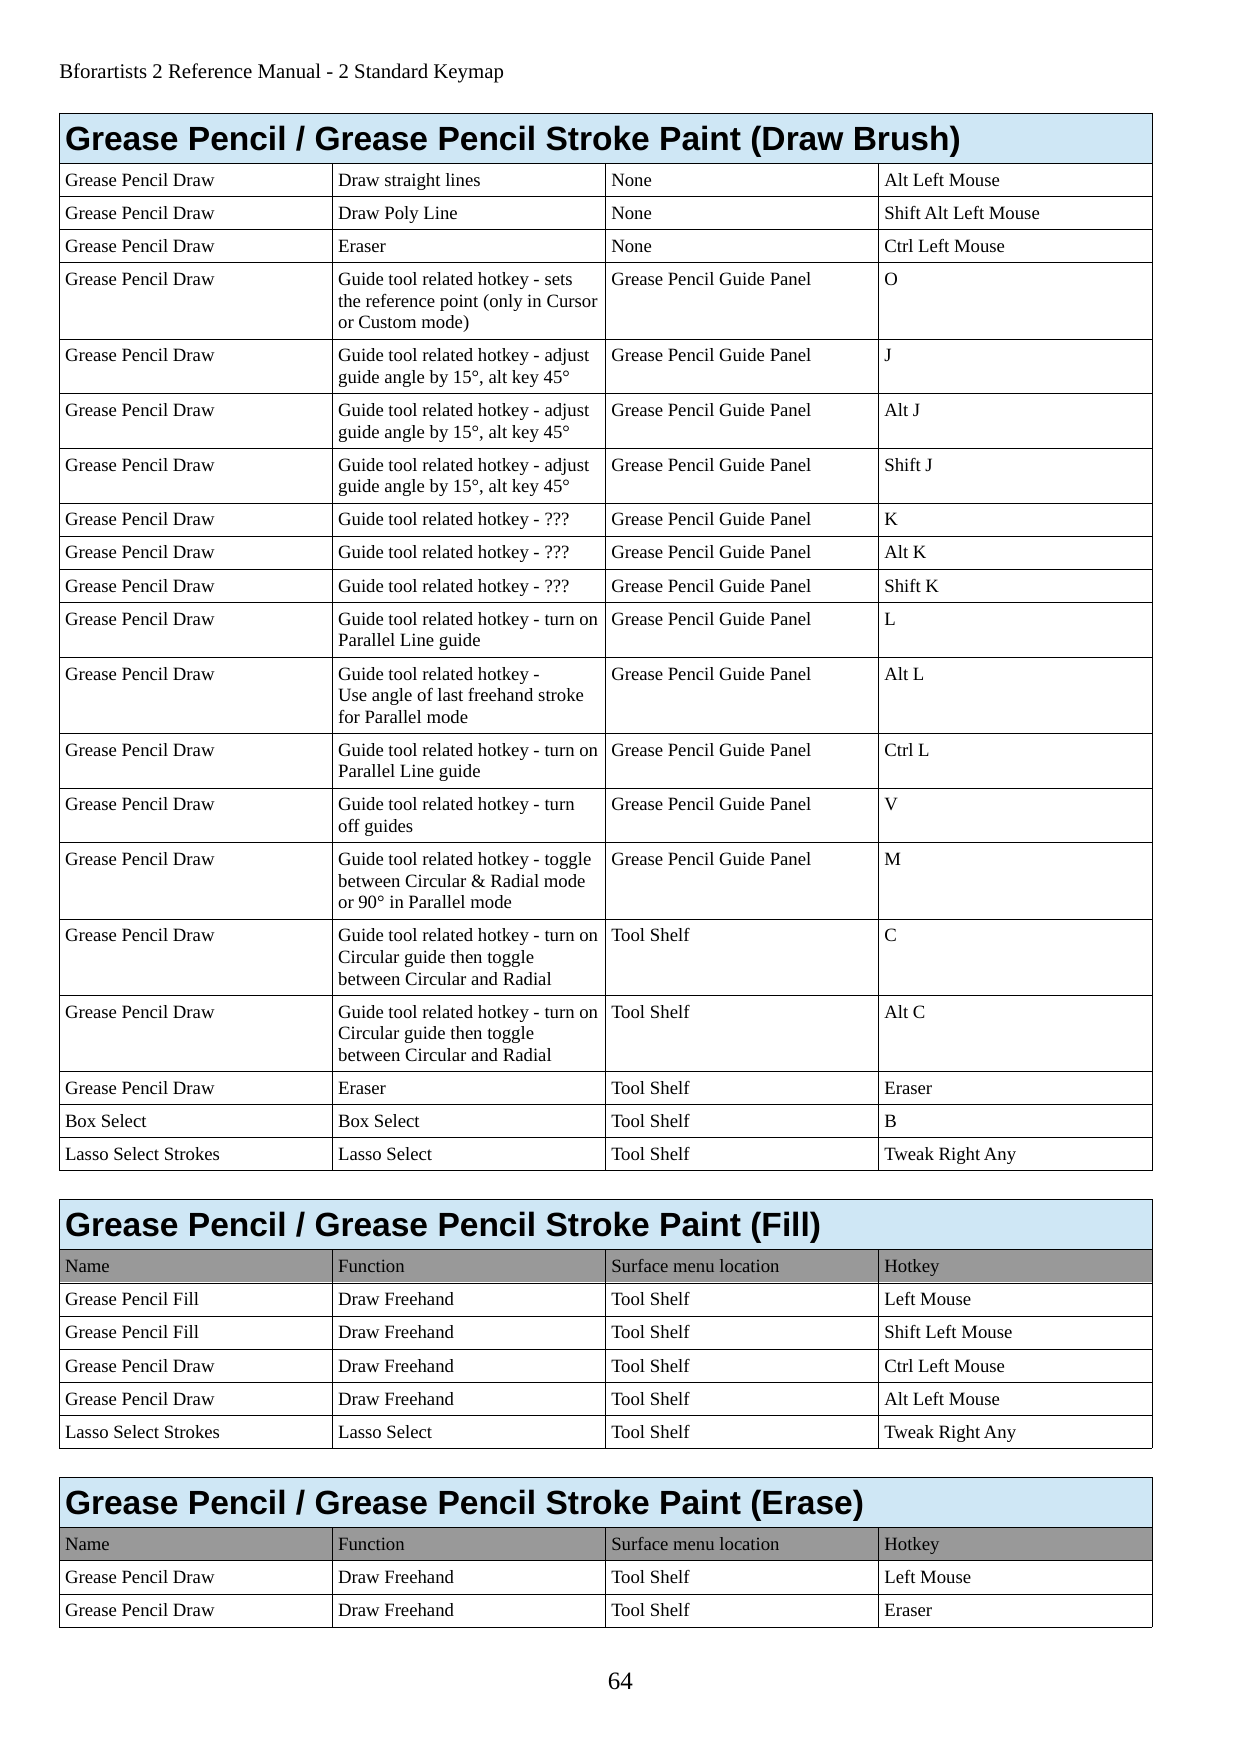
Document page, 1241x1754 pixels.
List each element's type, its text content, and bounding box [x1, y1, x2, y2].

table_cell Grease Pencil Draw [60, 920, 332, 995]
table_cell Grease Pencil Draw [60, 1383, 332, 1415]
table_cell Grease Pencil Guide Panel [606, 504, 878, 536]
table_cell Shift Left Mouse [879, 1317, 1152, 1349]
table_cell Tool Shelf [606, 1317, 878, 1349]
table_cell Ctrl L [879, 734, 1152, 787]
table_cell Ctrl Left Mouse [879, 1350, 1152, 1382]
table_cell Surface menu location [606, 1528, 878, 1560]
table_cell K [879, 504, 1152, 536]
table_cell Shift K [879, 570, 1152, 602]
table_cell Guide tool related hotkey - turn on Parallel Line guide [333, 734, 605, 787]
table_cell Name [60, 1250, 332, 1282]
table_cell Grease Pencil Draw [60, 996, 332, 1071]
table_cell Grease Pencil Draw [60, 394, 332, 448]
table_cell Left Mouse [879, 1284, 1152, 1316]
table_cell Grease Pencil Draw [60, 504, 332, 536]
table_cell Tool Shelf [606, 1561, 878, 1593]
table_cell Grease Pencil Draw [60, 1595, 332, 1627]
table_cell Box Select [60, 1105, 332, 1137]
table_cell Draw Freehand [333, 1284, 605, 1316]
table_cell Tool Shelf [606, 1595, 878, 1627]
table_cell Grease Pencil Draw [60, 197, 332, 229]
table_cell Hotkey [879, 1528, 1152, 1560]
table_cell Grease Pencil Draw [60, 449, 332, 502]
table_cell Grease Pencil Guide Panel [606, 263, 878, 338]
table_cell C [879, 920, 1152, 995]
table_cell Draw Freehand [333, 1350, 605, 1382]
table_cell Alt J [879, 394, 1152, 448]
table_cell Guide tool related hotkey - turn on Circular guide then toggle between Circular and Radial [333, 996, 605, 1071]
table_cell Grease Pencil Draw [60, 570, 332, 602]
table_cell Grease Pencil Guide Panel [606, 843, 878, 918]
table_cell Guide tool related hotkey - ??? [333, 570, 605, 602]
table_cell Tool Shelf [606, 1416, 878, 1448]
table_cell Tool Shelf [606, 1284, 878, 1316]
table_cell Alt Left Mouse [879, 1383, 1152, 1415]
table_cell Alt K [879, 537, 1152, 569]
table_cell None [606, 164, 878, 196]
table_cell Grease Pencil Draw [60, 263, 332, 338]
table_cell Grease Pencil Fill [60, 1317, 332, 1349]
table_cell Lasso Select Strokes [60, 1416, 332, 1448]
table_cell Tool Shelf [606, 996, 878, 1071]
table_cell Grease Pencil Draw [60, 1350, 332, 1382]
table_cell Eraser [333, 230, 605, 262]
table_cell Tool Shelf [606, 1383, 878, 1415]
table_cell Grease Pencil Guide Panel [606, 570, 878, 602]
table_cell Alt L [879, 658, 1152, 733]
table_cell Grease Pencil Draw [60, 537, 332, 569]
table_cell Grease Pencil Guide Panel [606, 340, 878, 393]
table_cell Draw Freehand [333, 1561, 605, 1593]
table_cell None [606, 197, 878, 229]
table_cell Grease Pencil Draw [60, 789, 332, 842]
table_cell Draw Freehand [333, 1383, 605, 1415]
table_cell Grease Pencil Draw [60, 340, 332, 393]
table_cell Grease Pencil Guide Panel [606, 789, 878, 842]
table_cell Alt C [879, 996, 1152, 1071]
table_cell Ctrl Left Mouse [879, 230, 1152, 262]
table_cell Tool Shelf [606, 1072, 878, 1104]
table_cell Eraser [879, 1072, 1152, 1104]
table_cell Guide tool related hotkey - turn on Circular guide then toggle between Circular and Radial [333, 920, 605, 995]
table_cell Guide tool related hotkey - toggle between Circular & Radial mode or 90° in Parallel mode [333, 843, 605, 918]
table_cell Grease Pencil Fill [60, 1284, 332, 1316]
table_header Grease Pencil / Grease Pencil Stroke Paint (Draw Brush) [60, 114, 1152, 163]
table_cell Tool Shelf [606, 1105, 878, 1137]
table_header Grease Pencil / Grease Pencil Stroke Paint (Fill) [60, 1200, 1152, 1249]
table_cell V [879, 789, 1152, 842]
table_cell Grease Pencil Draw [60, 658, 332, 733]
table_cell Tool Shelf [606, 1138, 878, 1170]
table_cell Tool Shelf [606, 1350, 878, 1382]
table_cell Guide tool related hotkey - sets the reference point (only in Cursor or Custom mode) [333, 263, 605, 338]
table_cell Lasso Select [333, 1138, 605, 1170]
table_cell Grease Pencil Draw [60, 164, 332, 196]
table_cell Shift Alt Left Mouse [879, 197, 1152, 229]
table_cell Grease Pencil Guide Panel [606, 658, 878, 733]
table_cell Alt Left Mouse [879, 164, 1152, 196]
table_cell Draw straight lines [333, 164, 605, 196]
table_cell Eraser [333, 1072, 605, 1104]
table_cell Tweak Right Any [879, 1416, 1152, 1448]
table_cell Grease Pencil Draw [60, 1072, 332, 1104]
table_header Grease Pencil / Grease Pencil Stroke Paint (Erase) [60, 1478, 1152, 1527]
table_cell Tweak Right Any [879, 1138, 1152, 1170]
table_cell Surface menu location [606, 1250, 878, 1282]
table_cell Function [333, 1250, 605, 1282]
table_cell Guide tool related hotkey - ??? [333, 537, 605, 569]
table_cell Grease Pencil Guide Panel [606, 537, 878, 569]
table_cell Grease Pencil Draw [60, 734, 332, 787]
table_cell O [879, 263, 1152, 338]
table_cell Lasso Select Strokes [60, 1138, 332, 1170]
table_cell Lasso Select [333, 1416, 605, 1448]
table_cell Box Select [333, 1105, 605, 1137]
table_cell Grease Pencil Guide Panel [606, 394, 878, 448]
table_cell Hotkey [879, 1250, 1152, 1282]
table_cell Shift J [879, 449, 1152, 502]
table_cell Draw Freehand [333, 1317, 605, 1349]
table_cell Guide tool related hotkey - adjust guide angle by 15°, alt key 45° [333, 394, 605, 448]
table_cell Left Mouse [879, 1561, 1152, 1593]
table_cell Grease Pencil Guide Panel [606, 734, 878, 787]
table_cell Grease Pencil Draw [60, 843, 332, 918]
table_cell Tool Shelf [606, 920, 878, 995]
table_cell None [606, 230, 878, 262]
table_cell Grease Pencil Guide Panel [606, 449, 878, 502]
table_cell Draw Freehand [333, 1595, 605, 1627]
table_cell Name [60, 1528, 332, 1560]
table_cell Function [333, 1528, 605, 1560]
table_cell Guide tool related hotkey - adjust guide angle by 15°, alt key 45° [333, 449, 605, 502]
table_cell Guide tool related hotkey - turn on Parallel Line guide [333, 603, 605, 657]
table_cell Guide tool related hotkey - turn off guides [333, 789, 605, 842]
table_cell Guide tool related hotkey - adjust guide angle by 15°, alt key 45° [333, 340, 605, 393]
table_cell B [879, 1105, 1152, 1137]
table_cell Draw Poly Line [333, 197, 605, 229]
table_cell Eraser [879, 1595, 1152, 1627]
table_cell Grease Pencil Draw [60, 603, 332, 657]
table_cell L [879, 603, 1152, 657]
table_cell M [879, 843, 1152, 918]
table_cell Grease Pencil Draw [60, 1561, 332, 1593]
table_cell J [879, 340, 1152, 393]
table_cell Guide tool related hotkey - ??? [333, 504, 605, 536]
table_cell Grease Pencil Guide Panel [606, 603, 878, 657]
table_cell Guide tool related hotkey - Use angle of last freehand stroke for Parallel mode [333, 658, 605, 733]
table_cell Grease Pencil Draw [60, 230, 332, 262]
